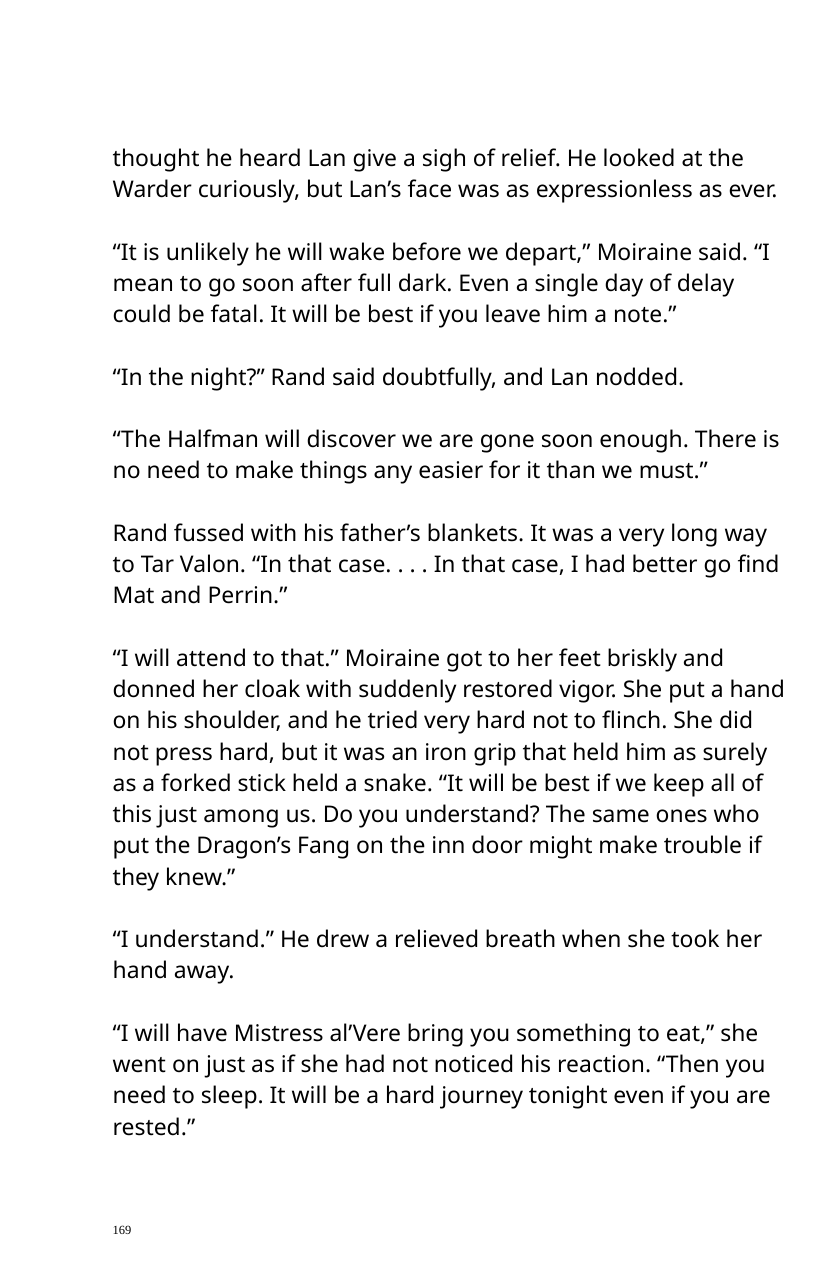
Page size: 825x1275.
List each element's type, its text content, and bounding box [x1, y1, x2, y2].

text Rand fussed with his father’s blankets. It was a very long way to Tar Valon. “In that case. . . . In that case, I had better go find Mat and Perrin.” [112, 517, 787, 611]
text “I will have Mistress al’Vere bring you something to eat,” she went on just as if she had not noticed his reaction. “Then you need to sleep. It will be a hard journey tonight even if you are rested.” [112, 1017, 787, 1142]
text “I will attend to that.” Moiraine got to her feet briskly and donned her cloak with suddenly restored vigor. She put a hand on his shoulder, and he tried very hard not to flinch. She did not press hard, but it was an iron grip that held him as surely as a forked stick held a snake. “It will be best if we keep all of this just among us. Do you understand? The same ones who put the Dragon’s Fang on the inn door might make trouble if they knew.” [112, 642, 787, 892]
text “The Halfman will discover we are gone soon enough. There is no need to make things any easier for it than we must.” [112, 423, 787, 486]
text “In the night?” Rand said doubtfully, and Lan nodded. [112, 361, 787, 392]
text “It is unlikely he will wake before we depart,” Moiraine said. “I mean to go soon after full dark. Even a single day of delay could be fatal. It will be best if you leave him a note.” [112, 236, 787, 329]
text thought he heard Lan give a sigh of relief. He looked at the Warder curiously, but Lan’s face was as expressionless as ever. [112, 142, 787, 204]
text “I understand.” He drew a relieved breath when she took her hand away. [112, 923, 787, 986]
